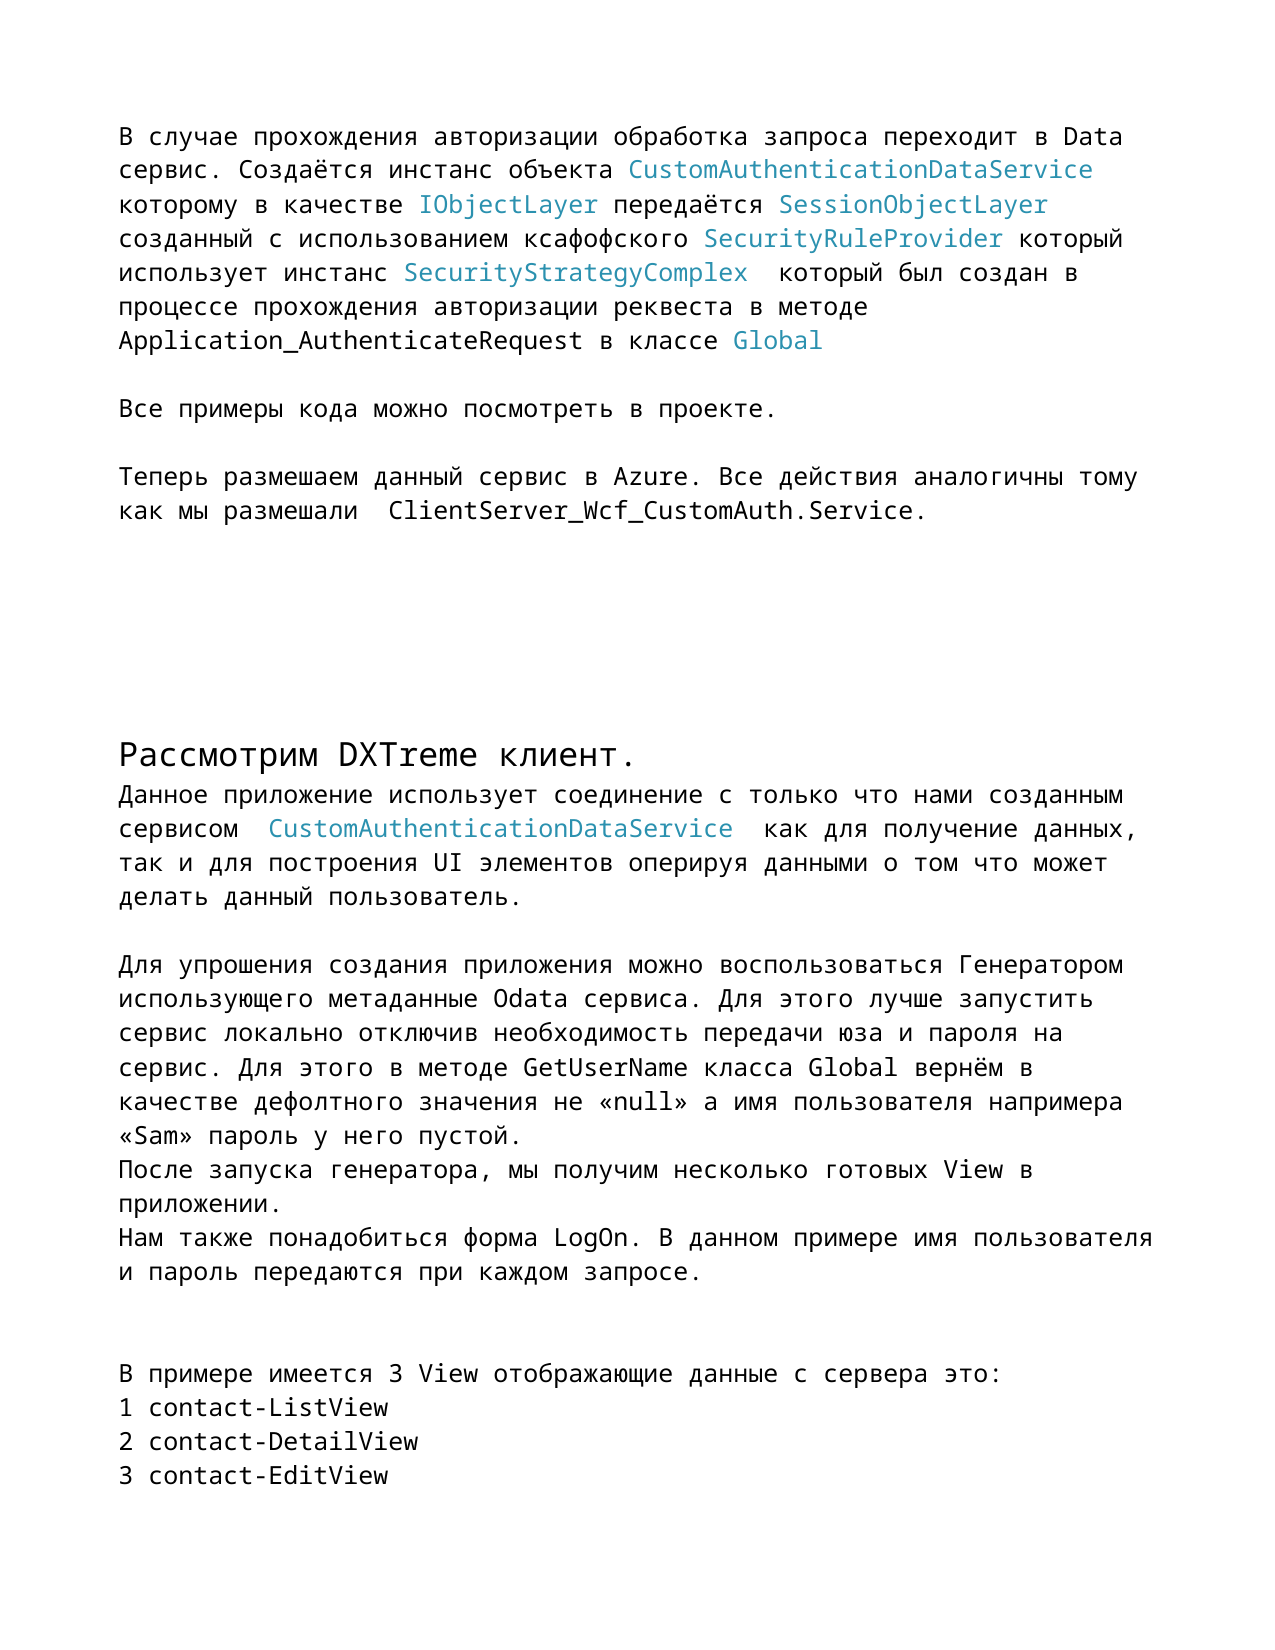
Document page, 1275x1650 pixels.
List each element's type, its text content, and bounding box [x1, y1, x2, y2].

text Теперь размешаем данный сервис в Azure. Все действия аналогичны тому как мы размешали ClientServer_Wcf_CustomAuth.Service. [118, 459, 1157, 527]
text Данное приложение использует соединение с только что нами созданным сервисом CustomAuthenticationDataService как для получение данных, так и для построения UI элементов оперируя данными о том что может делать данный пользователь. [118, 777, 1157, 913]
text Рассмотрим DXTreme клиент. [118, 731, 1157, 777]
text Все примеры кода можно посмотреть в проекте. [118, 391, 1157, 425]
text 1 contact-ListView [118, 1390, 1157, 1424]
text В примере имеется 3 View отображающие данные с сервера это: [118, 1356, 1157, 1390]
text Для упрошения создания приложения можно воспользоваться Генератором использующего метаданные Odata сервиса. Для этого лучше запустить сервис локально отключив необходимость передачи юза и пароля на сервис. Для этого в методе GetUserName класса Global вернём в качестве дефолтного значения не «null» а имя пользователя напримера «Sam» пароль у него пустой. [118, 947, 1157, 1151]
text 3 contact-EditView [118, 1458, 1157, 1492]
text После запуска генератора, мы получим несколько готовых View в приложении. [118, 1151, 1157, 1219]
text В случае прохождения авторизации обработка запроса переходит в Data сервис. Создаётся инстанс объекта CustomAuthenticationDataService которому в качестве IObjectLayer передаётся SessionObjectLayer созданный с использованием ксафофского SecurityRuleProvider который использует инстанс SecurityStrategyComplex который был создан в процессе прохождения авторизации реквеста в методе Application_AuthenticateRequest в классе Global [118, 118, 1157, 357]
text Нам также понадобиться форма LogOn. В данном примере имя пользователя и пароль передаются при каждом запросе. [118, 1219, 1157, 1288]
text 2 contact-DetailView [118, 1424, 1157, 1458]
